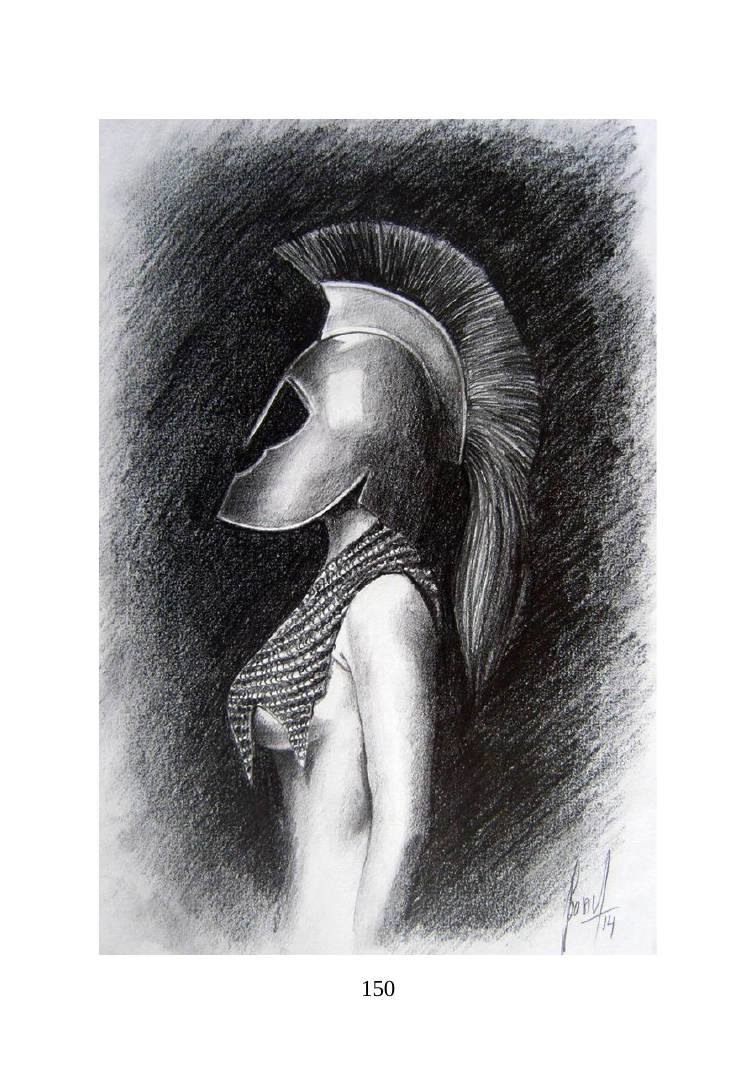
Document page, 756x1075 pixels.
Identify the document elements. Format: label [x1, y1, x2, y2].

picture [99, 119, 657, 955]
